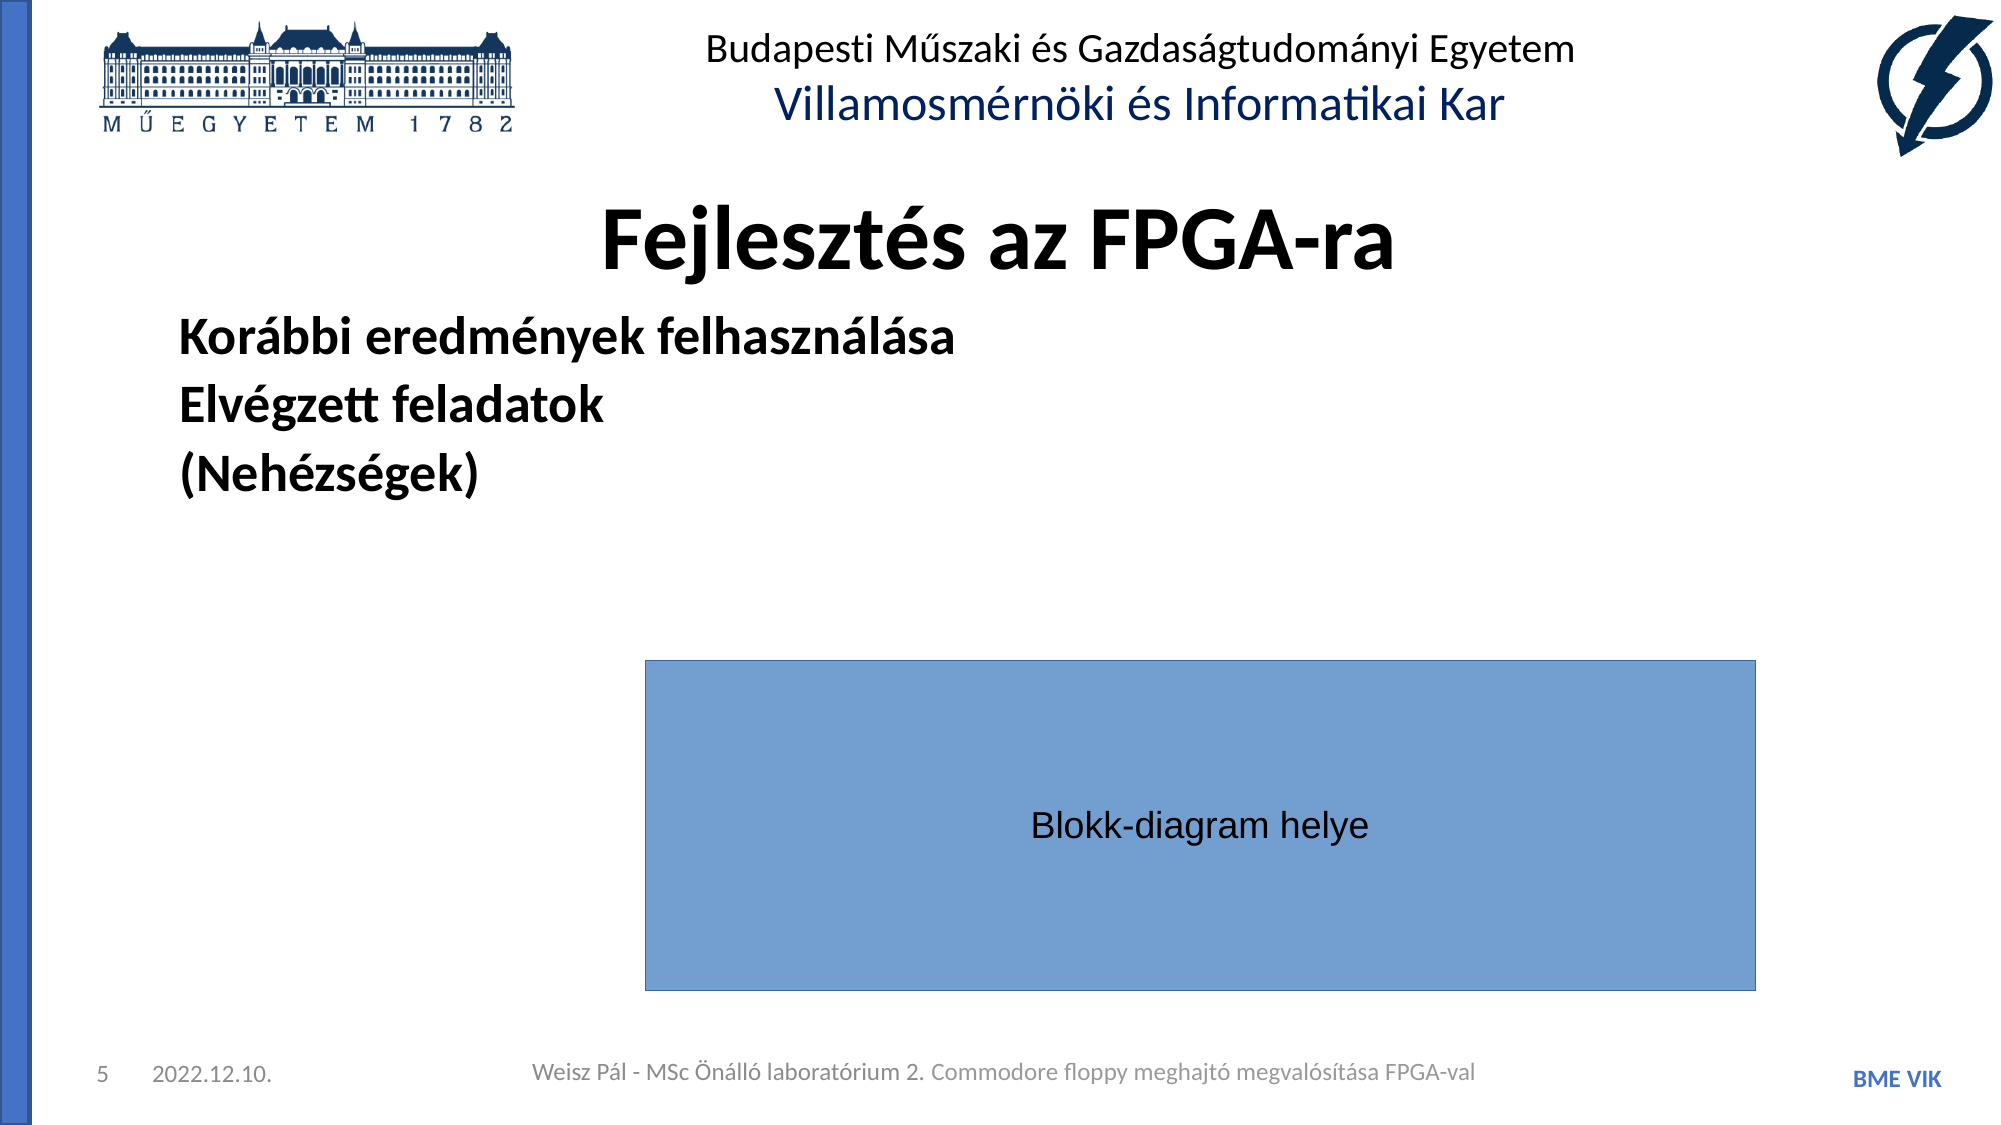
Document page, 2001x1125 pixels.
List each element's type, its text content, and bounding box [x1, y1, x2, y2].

text_box [29, 1042, 124, 1103]
text_box Fejlesztés az FPGA-ra [156, 179, 1844, 300]
text_box Korábbi eredmények felhasználása Elvégzett feladatok (Nehézségek) [89, 299, 1141, 526]
picture [1877, 15, 1994, 157]
text_box 2022.12.10. [137, 1042, 337, 1103]
text_box Blokk-diagram helye [645, 660, 1756, 991]
picture [99, 20, 515, 132]
text_box Weisz Pál - MSc Önálló laboratórium 2. Commodore floppy meghajtó megvalósítása FPGA-val [418, 1042, 1591, 1103]
